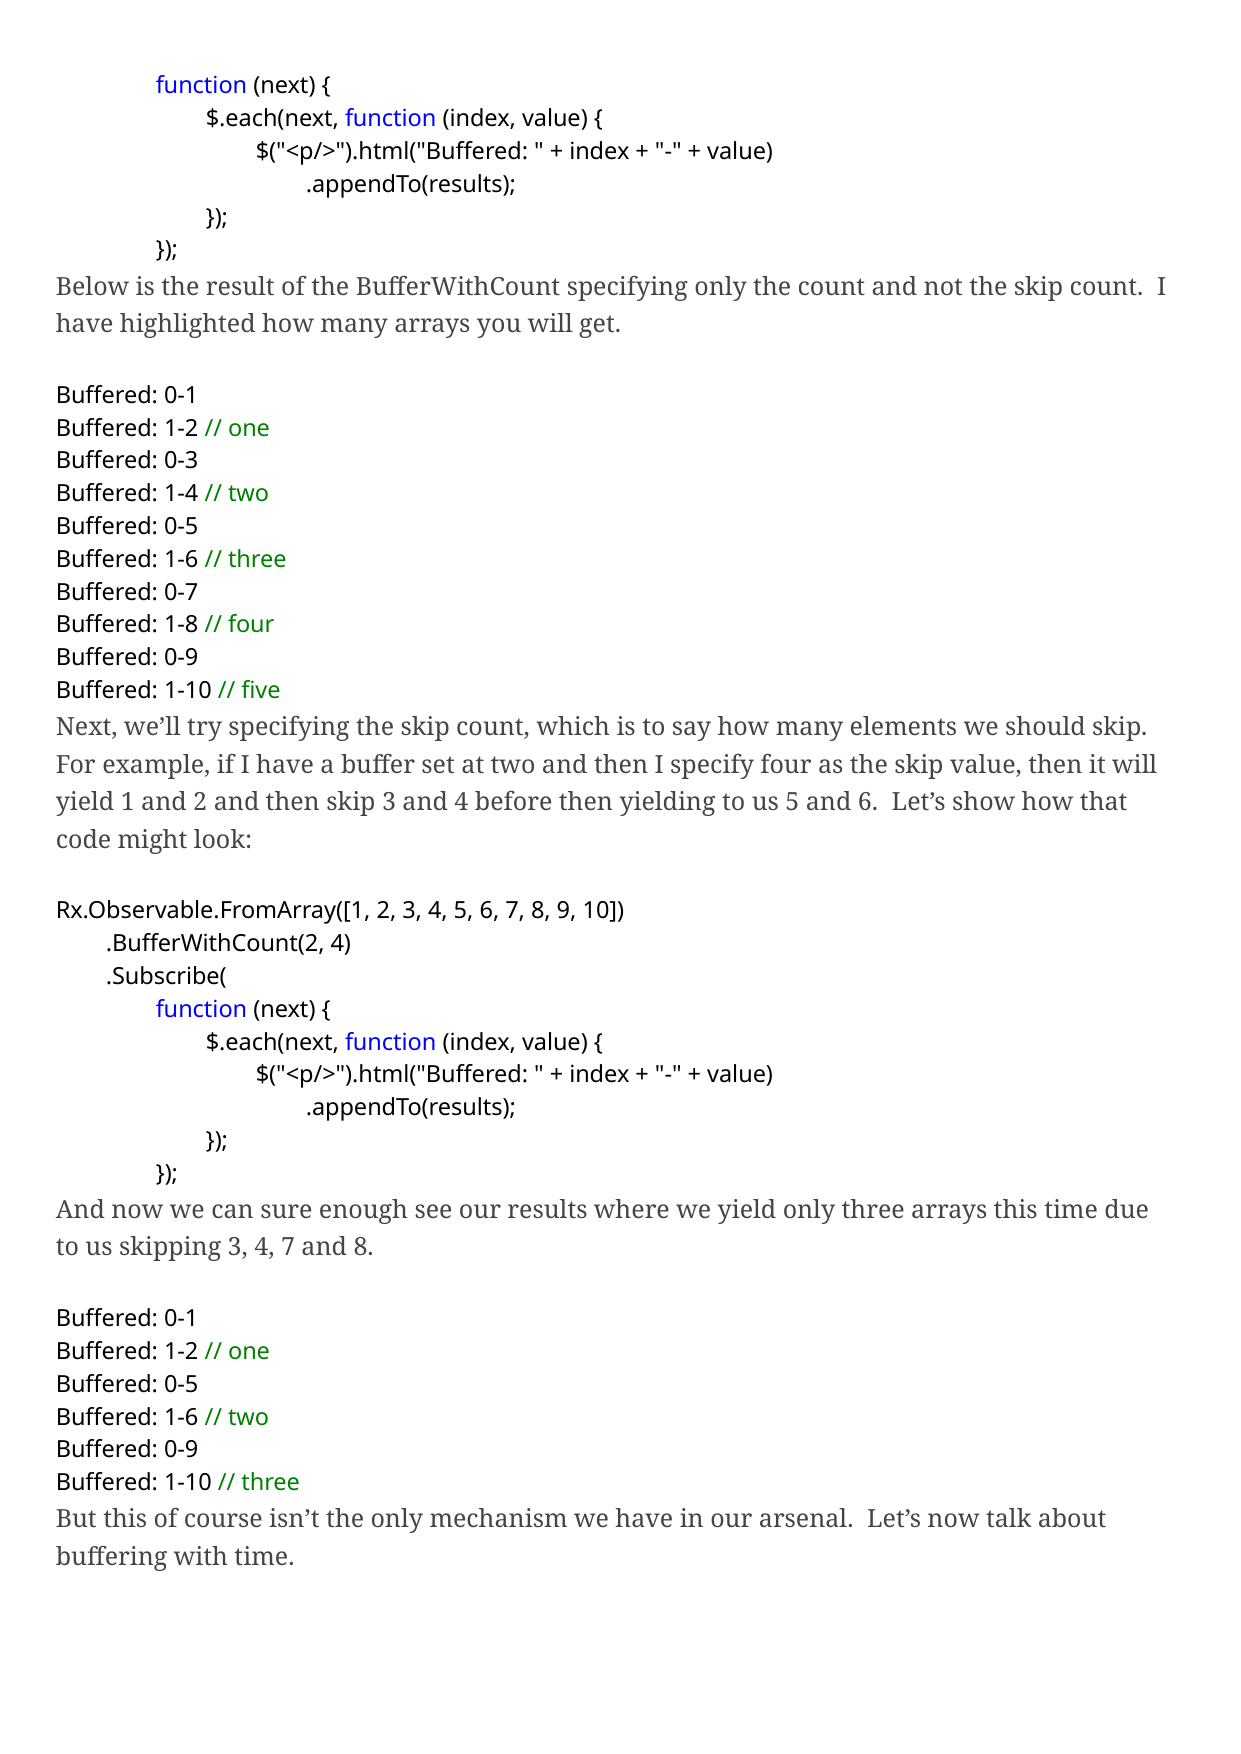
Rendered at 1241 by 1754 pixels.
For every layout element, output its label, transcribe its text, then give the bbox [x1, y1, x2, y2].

text Buffered: 0-9 [56, 1432, 1178, 1465]
text $.each(next, function (index, value) { [56, 1024, 1178, 1057]
text .appendTo(results); [56, 166, 1178, 199]
text Buffered: 0-5 [56, 1366, 1178, 1399]
text Buffered: 0-5 [56, 508, 1178, 541]
text Buffered: 0-3 [56, 443, 1178, 476]
text function (next) { [56, 991, 1178, 1024]
text Rx.Observable.FromArray([1, 2, 3, 4, 5, 6, 7, 8, 9, 10]) [56, 893, 1178, 926]
text $("<p/>").html("Buffered: " + index + "-" + value) [56, 133, 1178, 166]
text But this of course isn’t the only mechanism we have in our arsenal. Let’s now talk about buffering with time. [56, 1497, 1178, 1572]
text Below is the result of the BufferWithCount specifying only the count and not the skip count. I have highlighted how many arrays you will get. [56, 265, 1178, 340]
text Buffered: 1-6 // two [56, 1399, 1178, 1432]
text Buffered: 1-10 // five [56, 672, 1178, 705]
text Buffered: 0-1 [56, 377, 1178, 410]
text Buffered: 1-2 // one [56, 1333, 1178, 1366]
text .BufferWithCount(2, 4) [56, 926, 1178, 958]
text }); [56, 199, 1178, 232]
text $("<p/>").html("Buffered: " + index + "-" + value) [56, 1057, 1178, 1090]
text Buffered: 1-10 // three [56, 1465, 1178, 1497]
text And now we can sure enough see our results where we yield only three arrays this time due to us skipping 3, 4, 7 and 8. [56, 1188, 1178, 1263]
text }); [56, 1155, 1178, 1188]
text Buffered: 0-9 [56, 640, 1178, 672]
text Buffered: 1-4 // two [56, 476, 1178, 508]
text $.each(next, function (index, value) { [56, 101, 1178, 133]
text Buffered: 1-6 // three [56, 541, 1178, 574]
text .Subscribe( [56, 958, 1178, 991]
text .appendTo(results); [56, 1090, 1178, 1122]
text Buffered: 0-1 [56, 1301, 1178, 1333]
text }); [56, 1122, 1178, 1155]
text Buffered: 0-7 [56, 574, 1178, 607]
text Buffered: 1-2 // one [56, 410, 1178, 443]
text function (next) { [56, 68, 1178, 101]
text Buffered: 1-8 // four [56, 607, 1178, 640]
text }); [56, 232, 1178, 265]
text Next, we’ll try specifying the skip count, which is to say how many elements we should skip. For example, if I have a buffer set at two and then I specify four as the skip value, then it will yield 1 and 2 and then skip 3 and 4 before then yielding to us 5 and 6. Let’s show how that code might look: [56, 705, 1178, 855]
